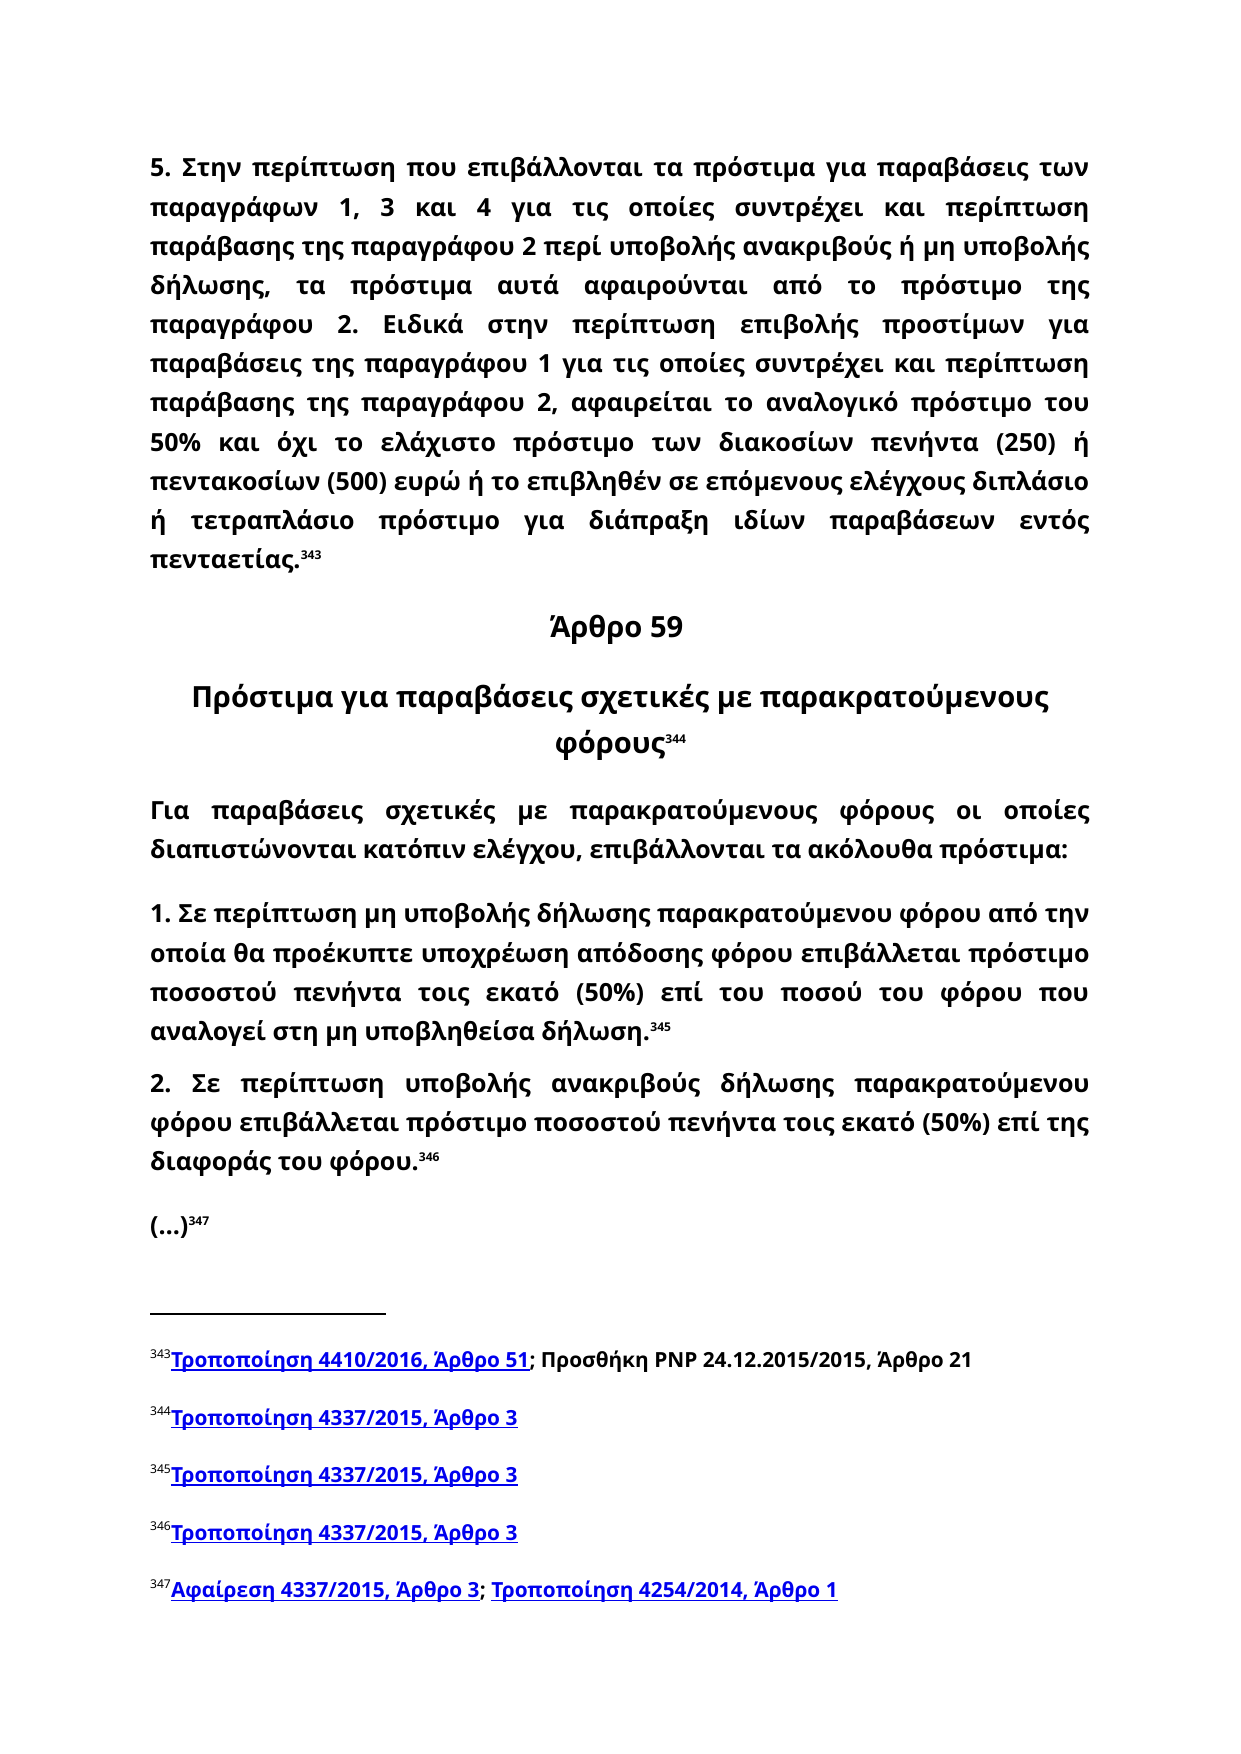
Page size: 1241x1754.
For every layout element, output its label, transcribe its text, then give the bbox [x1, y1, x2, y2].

text Τροποποίηση 4337/2015, Άρθρο 3 [150, 1460, 1090, 1489]
text Αφαίρεση 4337/2015, Άρθρο 3; Τροποποίηση 4254/2014, Άρθρο 1 [150, 1576, 1090, 1604]
text 1. Σε περίπτωση μη υποβολής δήλωσης παρακρατούμενου φόρου από την οποία θα προέκυπτε υποχρέωση απόδοσης φόρου επιβάλλεται πρόστιμο ποσοστού πενήντα τοις εκατό (50%) επί του ποσού του φόρου που αναλογεί στη μη υποβληθείσα δήλωση. [150, 896, 1090, 1048]
text Τροποποίηση 4410/2016, Άρθρο 51; Προσθήκη PNP 24.12.2015/2015, Άρθρο 21 [150, 1345, 1090, 1373]
subtitle Άρθρο 59 [150, 606, 1090, 646]
text (…) [150, 1208, 1090, 1242]
subtitle Πρόστιμα για παραβάσεις σχετικές με παρακρατούμενους φόρους [150, 676, 1090, 762]
text Για παραβάσεις σχετικές με παρακρατούμενους φόρους οι οποίες διαπιστώνονται κατόπιν ελέγχου, επιβάλλονται τα ακόλουθα πρόστιμα: [150, 793, 1090, 866]
text 5. Στην περίπτωση που επιβάλλονται τα πρόστιμα για παραβάσεις των παραγράφων 1, 3 και 4 για τις οποίες συντρέχει και περίπτωση παράβασης της παραγράφου 2 περί υποβολής ανακριβούς ή μη υποβολής δήλωσης, τα πρόστιμα αυτά αφαιρούνται από το πρόστιμο της παραγράφου 2. Ειδικά στην περίπτωση επιβολής προστίμων για παραβάσεις της παραγράφου 1 για τις οποίες συντρέχει και περίπτωση παράβασης της παραγράφου 2, αφαιρείται το αναλογικό πρόστιμο του 50% και όχι το ελάχιστο πρόστιμο των διακοσίων πενήντα (250) ή πεντακοσίων (500) ευρώ ή το επιβληθέν σε επόμενους ελέγχους διπλάσιο ή τετραπλάσιο πρόστιμο για διάπραξη ιδίων παραβάσεων εντός πενταετίας. [150, 150, 1090, 576]
text 2. Σε περίπτωση υποβολής ανακριβούς δήλωσης παρακρατούμενου φόρου επιβάλλεται πρόστιμο ποσοστού πενήντα τοις εκατό (50%) επί της διαφοράς του φόρου. [150, 1065, 1090, 1178]
text Τροποποίηση 4337/2015, Άρθρο 3 [150, 1518, 1090, 1546]
text Τροποποίηση 4337/2015, Άρθρο 3 [150, 1403, 1090, 1431]
